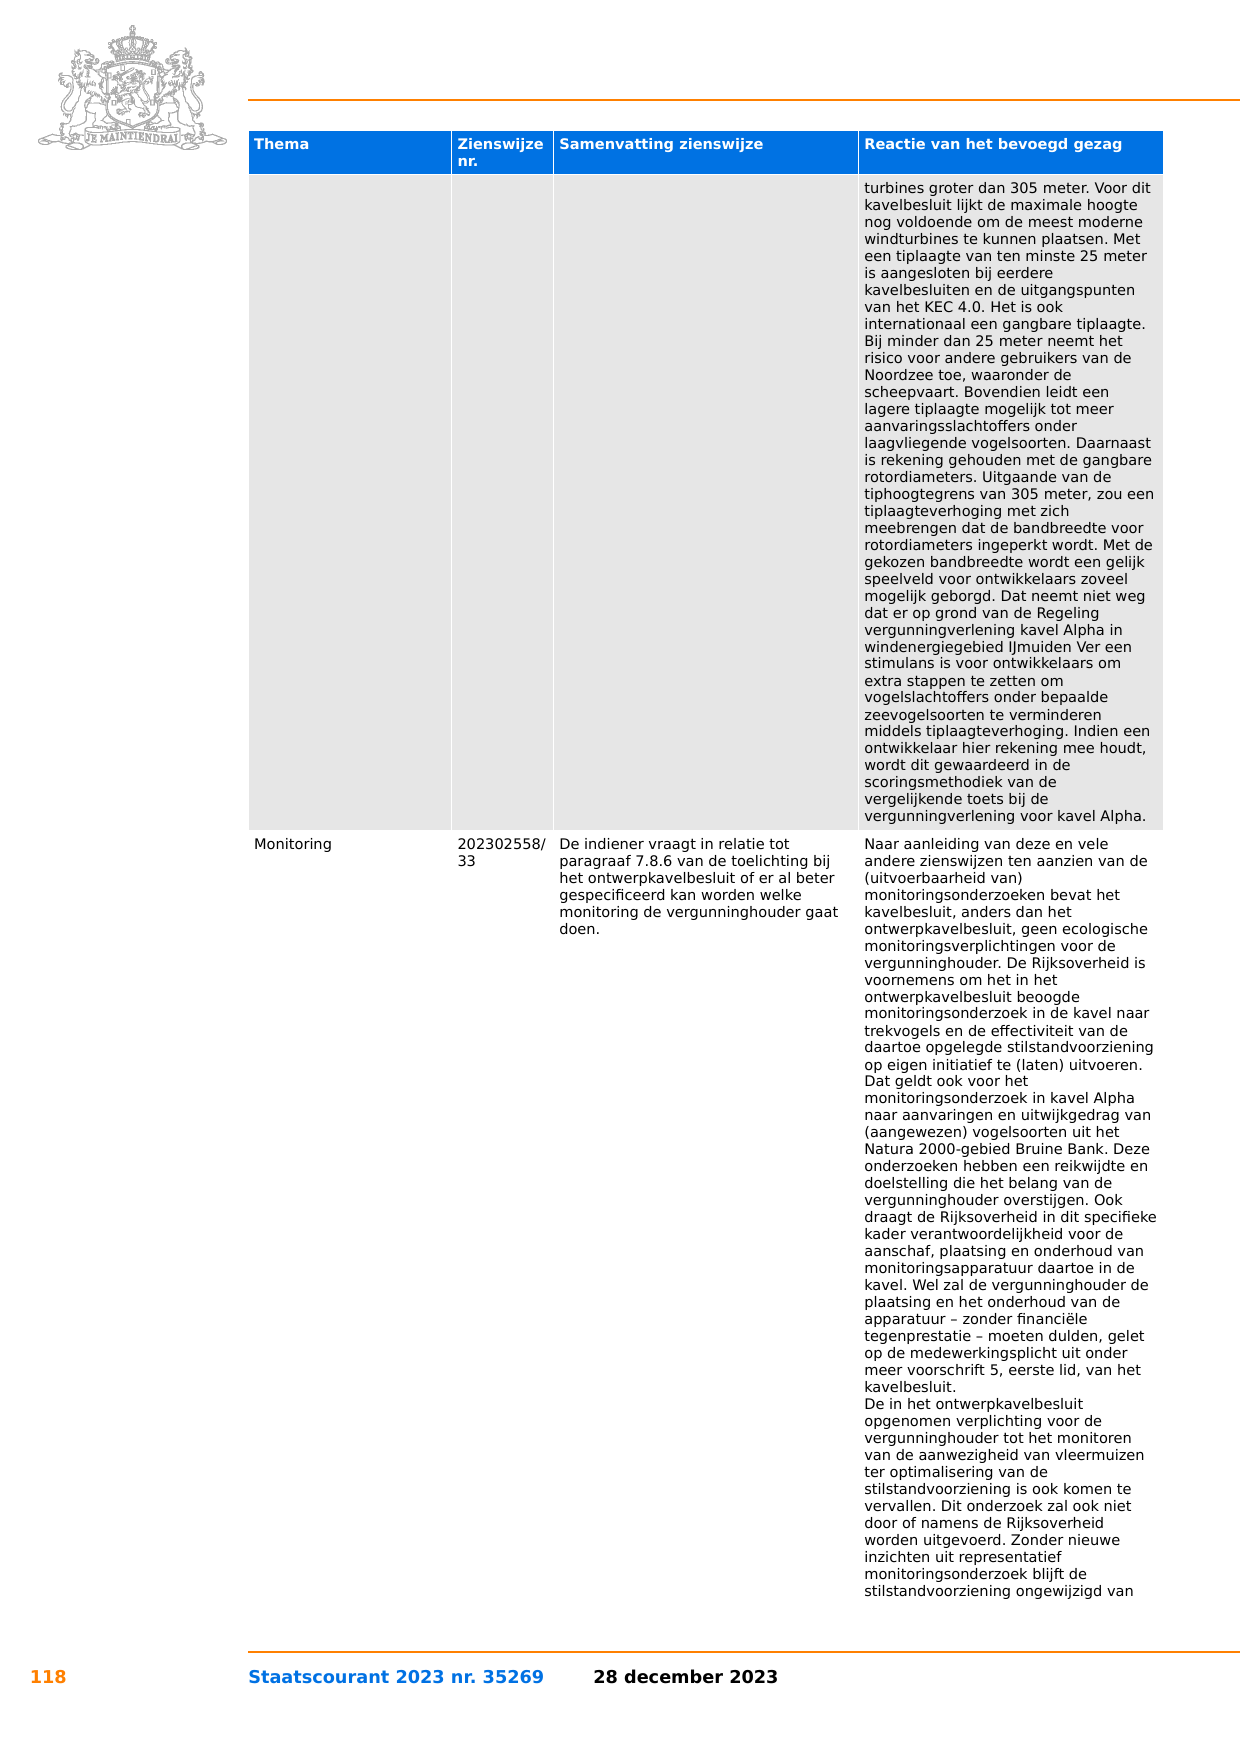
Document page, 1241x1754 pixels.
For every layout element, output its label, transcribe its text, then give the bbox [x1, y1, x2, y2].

table_cell Monitoring [249, 831, 451, 1604]
table_cell [554, 175, 858, 830]
table_cell De indiener vraagt in relatie tot paragraaf 7.8.6 van de toelichting bij het ontwerpkavelbesluit of er al beter gespecificeerd kan worden welke monitoring de vergunninghouder gaat doen. [554, 831, 858, 1604]
table_cell Naar aanleiding van deze en vele andere zienswijzen ten aanzien van de (uitvoerbaarheid van) monitoringsonderzoeken bevat het kavelbesluit, anders dan het ontwerpkavelbesluit, geen ecologische monitoringsverplichtingen voor de vergunninghouder. De Rijksoverheid is voornemens om het in het ontwerpkavelbesluit beoogde monitoringsonderzoek in de kavel naar trekvogels en de effectiviteit van de daartoe opgelegde stilstandvoorziening op eigen initiatief te (laten) uitvoeren. Dat geldt ook voor het monitoringsonderzoek in kavel Alpha naar aanvaringen en uitwijkgedrag van (aangewezen) vogelsoorten uit het Natura 2000-gebied Bruine Bank. Deze onderzoeken hebben een reikwijdte en doelstelling die het belang van de vergunninghouder overstijgen. Ook draagt de Rijksoverheid in dit specifieke kader verantwoordelijkheid voor de aanschaf, plaatsing en onderhoud van monitoringsapparatuur daartoe in de kavel. Wel zal de vergunninghouder de plaatsing en het onderhoud van de apparatuur – zonder financiële tegenprestatie – moeten dulden, gelet op de medewerkingsplicht uit onder meer voorschrift 5, eerste lid, van het kavelbesluit. De in het ontwerpkavelbesluit opgenomen verplichting voor de vergunninghouder tot het monitoren van de aanwezigheid van vleermuizen ter optimalisering van de stilstandvoorziening is ook komen te vervallen. Dit onderzoek zal ook niet door of namens de Rijksoverheid worden uitgevoerd. Zonder nieuwe inzichten uit representatief monitoringsonderzoek blijft de stilstandvoorziening ongewijzigd van [859, 831, 1163, 1604]
table_header Samenvatting zienswijze [554, 131, 858, 174]
table_cell 202302558/33 [452, 831, 553, 1604]
table_header Reactie van het bevoegd gezag [859, 131, 1163, 174]
table_cell turbines groter dan 305 meter. Voor dit kavelbesluit lijkt de maximale hoogte nog voldoende om de meest moderne windturbines te kunnen plaatsen. Met een tiplaagte van ten minste 25 meter is aangesloten bij eerdere kavelbesluiten en de uitgangspunten van het KEC 4.0. Het is ook internationaal een gangbare tiplaagte. Bij minder dan 25 meter neemt het risico voor andere gebruikers van de Noordzee toe, waaronder de scheepvaart. Bovendien leidt een lagere tiplaagte mogelijk tot meer aanvaringsslachtoffers onder laagvliegende vogelsoorten. Daarnaast is rekening gehouden met de gangbare rotordiameters. Uitgaande van de tiphoogtegrens van 305 meter, zou een tiplaagteverhoging met zich meebrengen dat de bandbreedte voor rotordiameters ingeperkt wordt. Met de gekozen bandbreedte wordt een gelijk speelveld voor ontwikkelaars zoveel mogelijk geborgd. Dat neemt niet weg dat er op grond van de Regeling vergunningverlening kavel Alpha in windenergiegebied IJmuiden Ver een stimulans is voor ontwikkelaars om extra stappen te zetten om vogelslachtoffers onder bepaalde zeevogelsoorten te verminderen middels tiplaagteverhoging. Indien een ontwikkelaar hier rekening mee houdt, wordt dit gewaardeerd in de scoringsmethodiek van de vergelijkende toets bij de vergunningverlening voor kavel Alpha. [859, 175, 1163, 830]
table_header Zienswijzenr. [452, 131, 553, 174]
table_header Thema [249, 131, 451, 174]
table_cell [452, 175, 553, 830]
table_cell [249, 175, 451, 830]
picture [38, 25, 227, 150]
